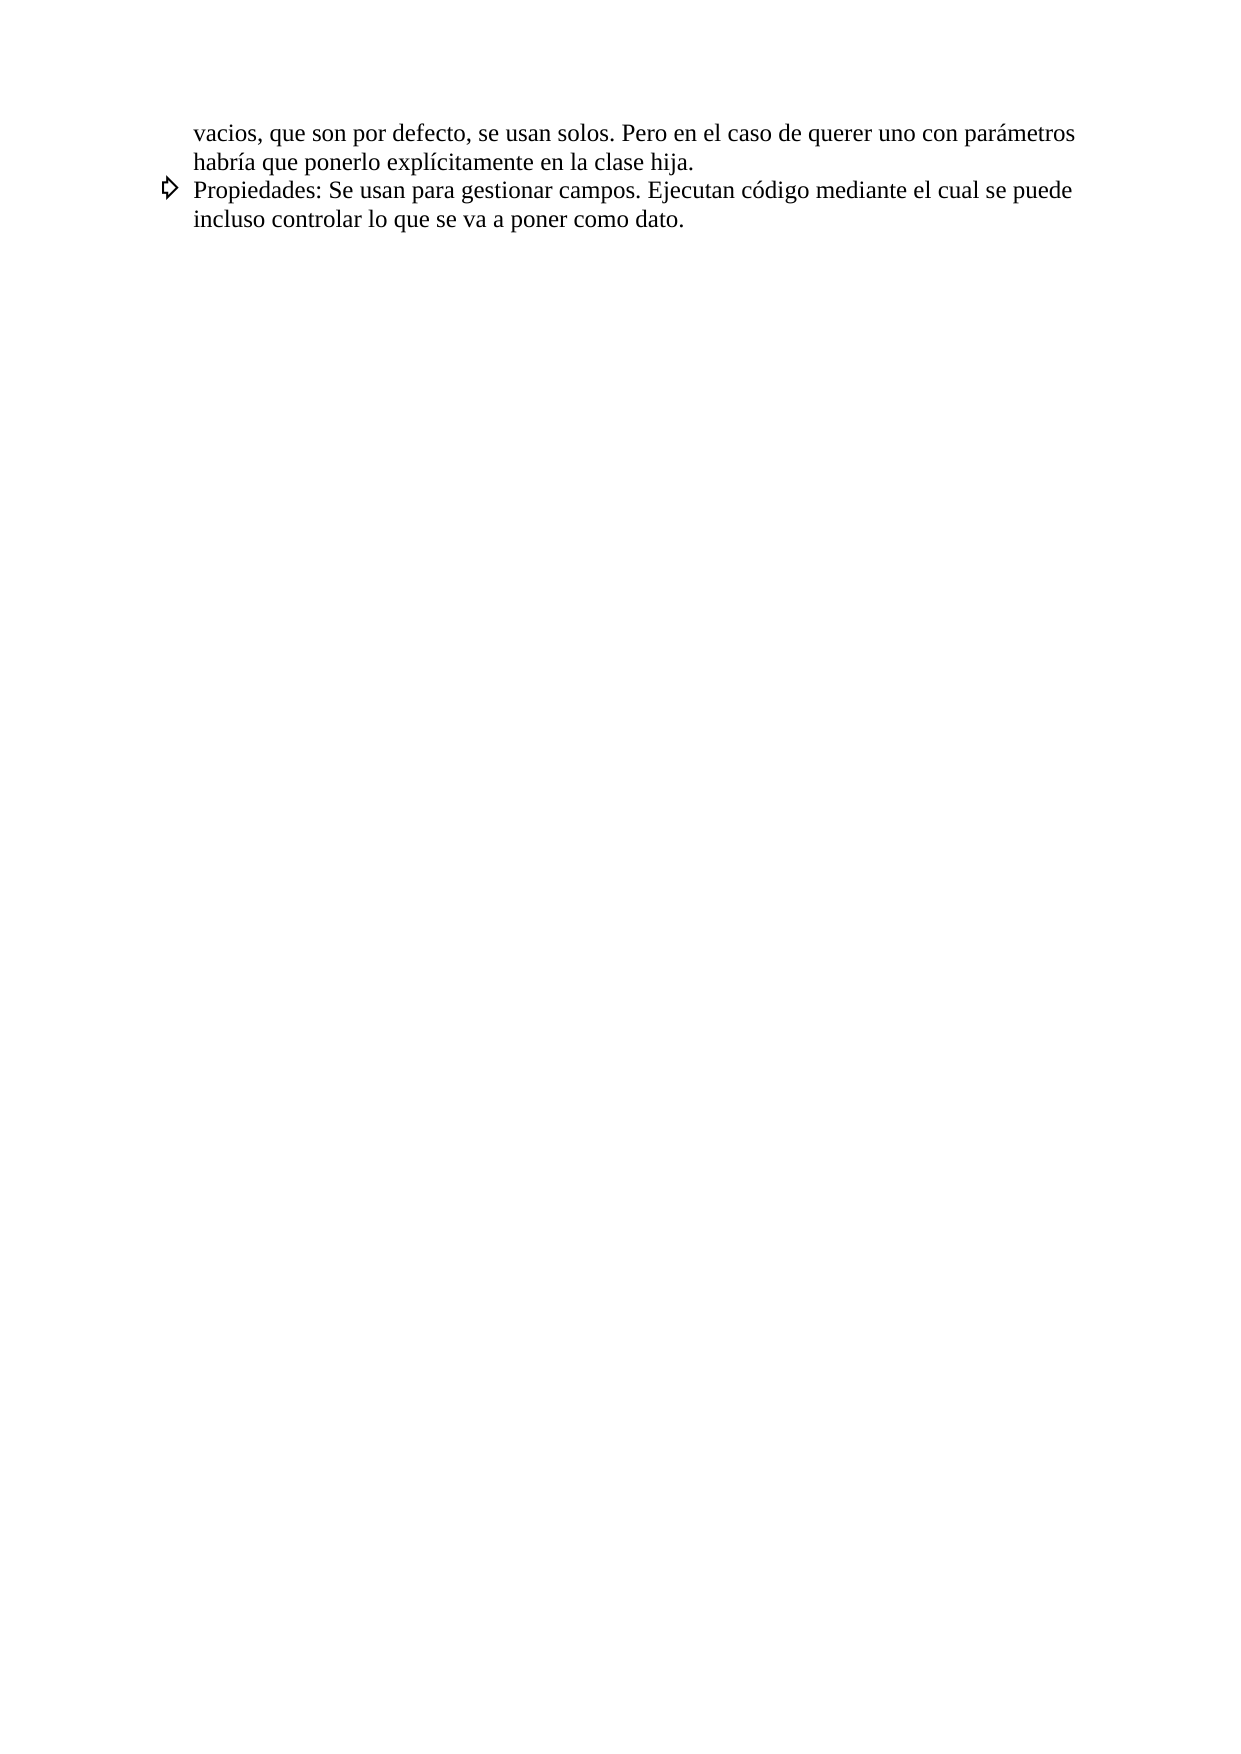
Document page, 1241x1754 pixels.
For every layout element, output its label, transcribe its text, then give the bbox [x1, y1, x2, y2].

list Propiedades: Se usan para gestionar campos. Ejecutan código mediante el cual se puede incluso controlar lo que se va a poner como dato. [156, 176, 1122, 233]
list vacios, que son por defecto, se usan solos. Pero en el caso de querer uno con parámetros habría que ponerlo explícitamente en la clase hija. [156, 118, 1122, 176]
